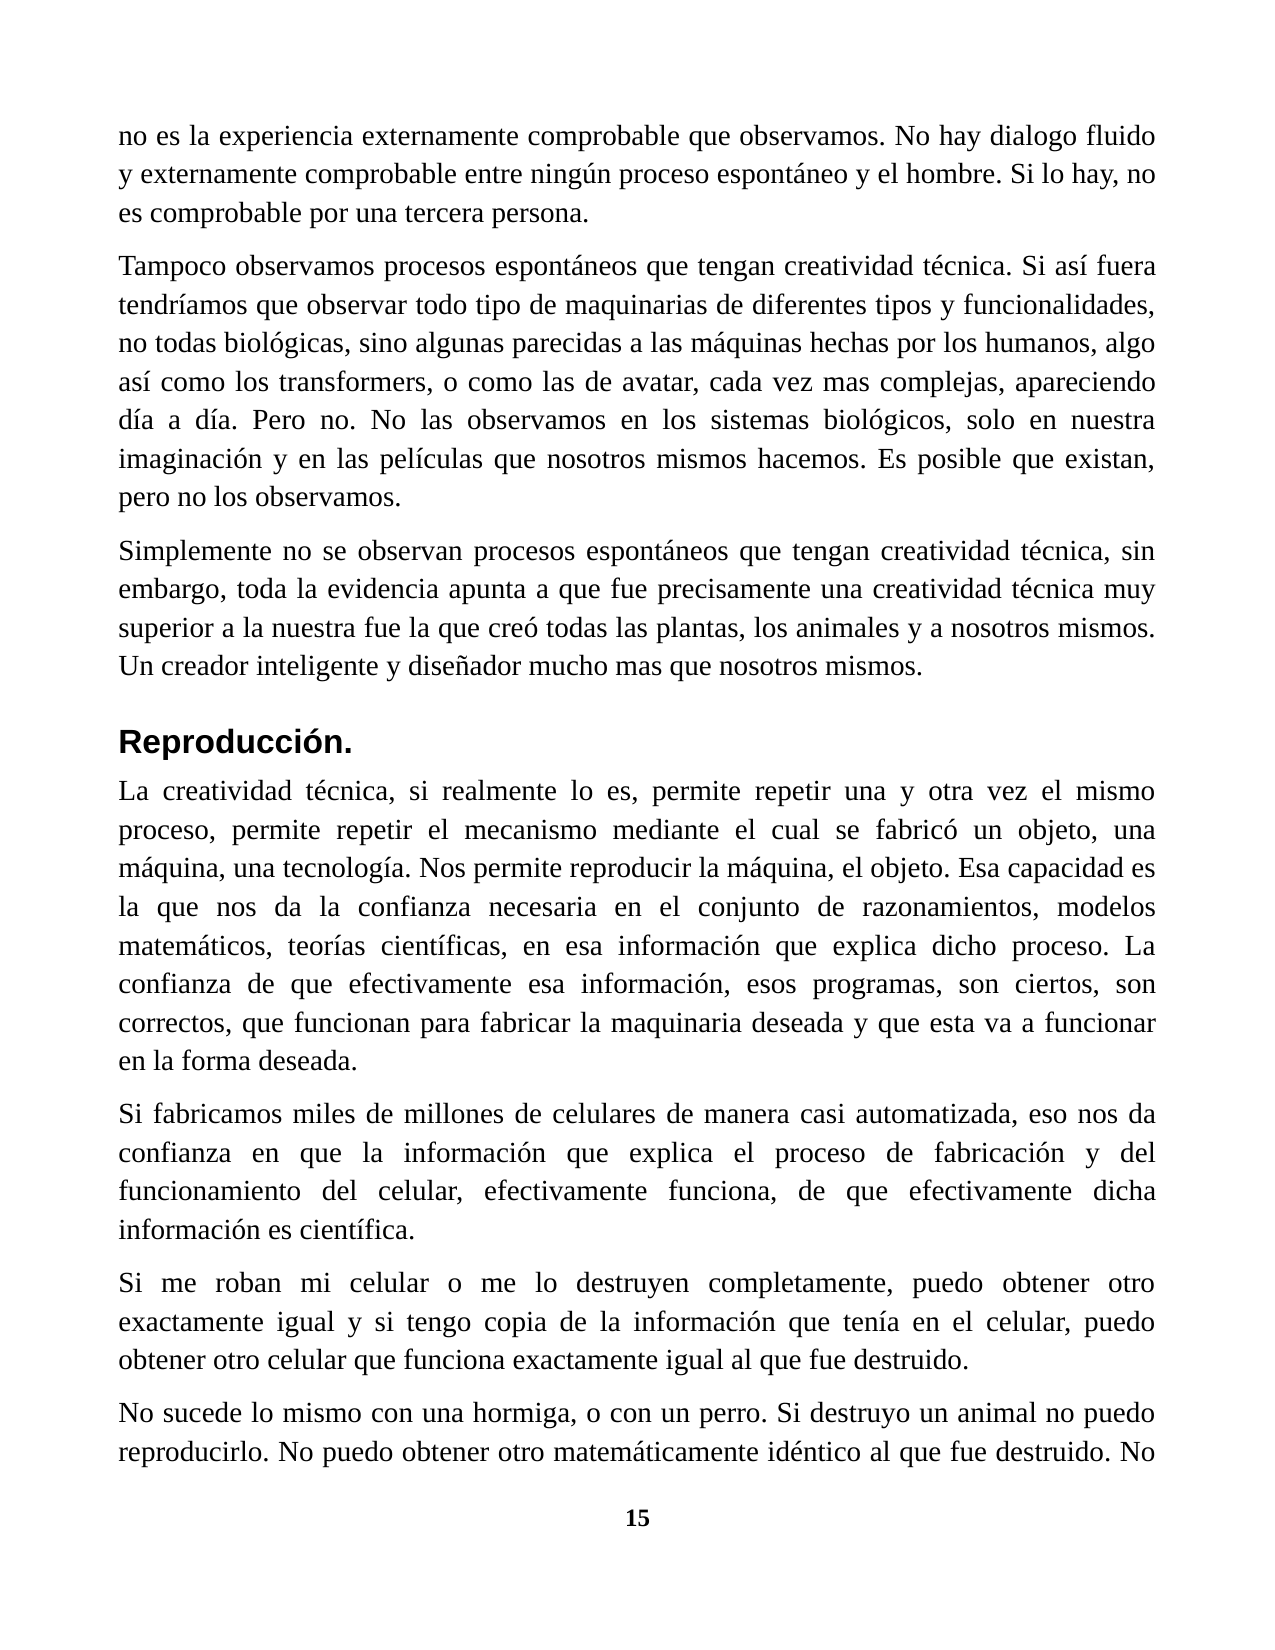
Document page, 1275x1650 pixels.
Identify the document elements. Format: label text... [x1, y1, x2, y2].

text Tampoco observamos procesos espontáneos que tengan creatividad técnica. Si así fuera tendríamos que observar todo tipo de maquinarias de diferentes tipos y funcionalidades, no todas biológicas, sino algunas parecidas a las máquinas hechas por los humanos, algo así como los transformers, o como las de avatar, cada vez mas complejas, apareciendo día a día. Pero no. No las observamos en los sistemas biológicos, solo en nuestra imaginación y en las películas que nosotros mismos hacemos. Es posible que existan, pero no los observamos. [118, 248, 1157, 513]
text No sucede lo mismo con una hormiga, o con un perro. Si destruyo un animal no puedo reproducirlo. No puedo obtener otro matemáticamente idéntico al que fue destruido. No [118, 1395, 1157, 1467]
subtitle Reproducción. [118, 722, 1157, 761]
text La creatividad técnica, si realmente lo es, permite repetir una y otra vez el mismo proceso, permite repetir el mecanismo mediante el cual se fabricó un objeto, una máquina, una tecnología. Nos permite reproducir la máquina, el objeto. Esa capacidad es la que nos da la confianza necesaria en el conjunto de razonamientos, modelos matemáticos, teorías científicas, en esa información que explica dicho proceso. La confianza de que efectivamente esa información, esos programas, son ciertos, son correctos, que funcionan para fabricar la maquinaria deseada y que esta va a funcionar en la forma deseada. [118, 773, 1157, 1077]
text Simplemente no se observan procesos espontáneos que tengan creatividad técnica, sin embargo, toda la evidencia apunta a que fue precisamente una creatividad técnica muy superior a la nuestra fue la que creó todas las plantas, los animales y a nosotros mismos. Un creador inteligente y diseñador mucho mas que nosotros mismos. [118, 533, 1157, 682]
text Si me roban mi celular o me lo destruyen completamente, puedo obtener otro exactamente igual y si tengo copia de la información que tenía en el celular, puedo obtener otro celular que funciona exactamente igual al que fue destruido. [118, 1265, 1157, 1376]
text Si fabricamos miles de millones de celulares de manera casi automatizada, eso nos da confianza en que la información que explica el proceso de fabricación y del funcionamiento del celular, efectivamente funciona, de que efectivamente dicha información es científica. [118, 1096, 1157, 1246]
text no es la experiencia externamente comprobable que observamos. No hay dialogo fluido y externamente comprobable entre ningún proceso espontáneo y el hombre. Si lo hay, no es comprobable por una tercera persona. [118, 118, 1157, 229]
